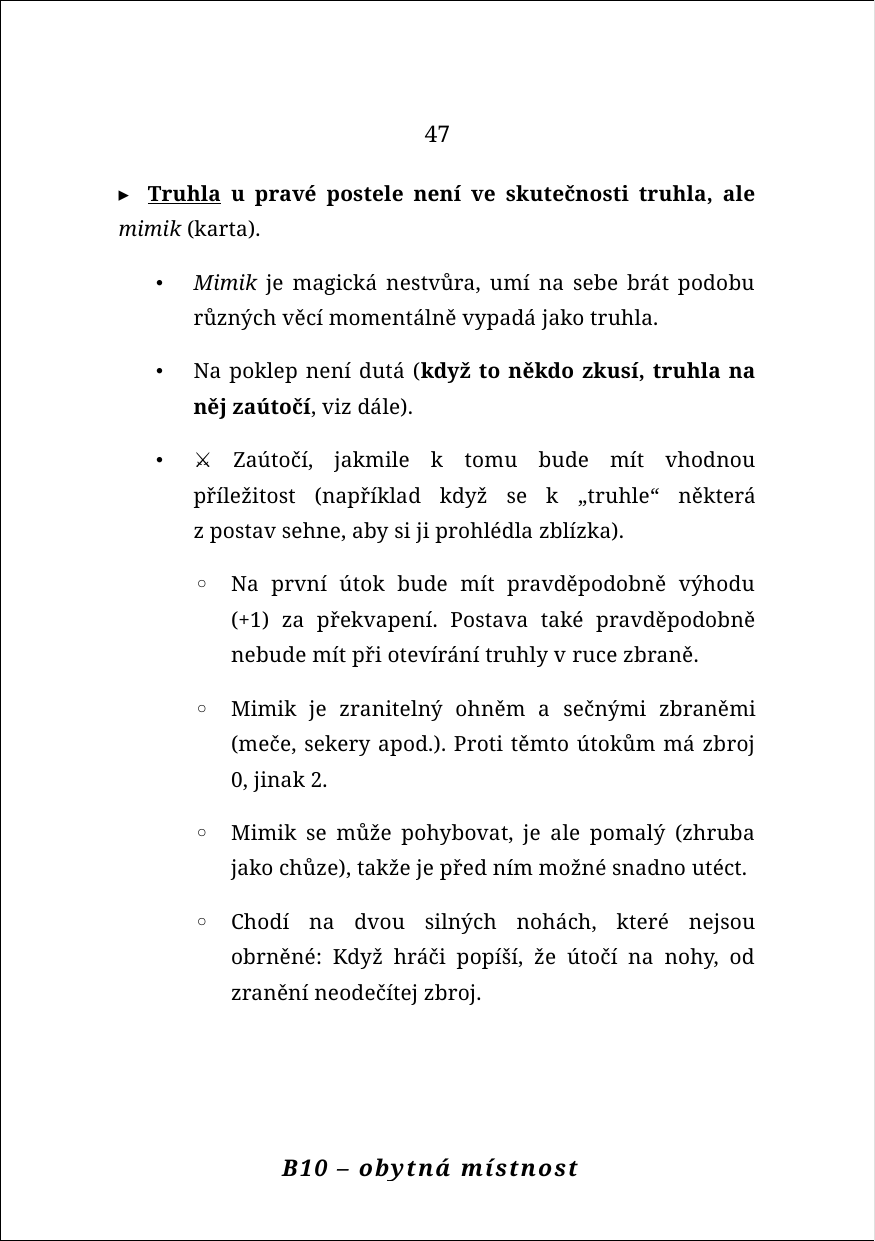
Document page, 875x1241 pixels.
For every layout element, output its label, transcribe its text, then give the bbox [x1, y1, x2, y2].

list Mimik se může pohybovat, je ale pomalý (zhruba jako chůze), takže je před ním možné snadno utéct. [193, 818, 756, 882]
list Chodí na dvou silných nohách, které nejsou obrněné: Když hráči popíší, že útočí na nohy, od zranění neodečítej zbroj. [193, 907, 756, 1006]
list ⚔ Zaútočí, jakmile k⁠ tomu bude mít vhodnou příležitost (například když se k⁠ „truhle“ některá z⁠ postav sehne, aby si ji prohlédla zblízka). [156, 445, 756, 545]
list Mimik je zranitelný ohněm a⁠ sečnými zbraněmi (meče, sekery apod.). Proti těmto útokům má zbroj 0, jinak 2. [193, 694, 756, 793]
text ▸ Truhla u⁠ pravé postele není ve skutečnosti truhla, ale mimik (karta). [118, 179, 756, 243]
list Na první útok bude mít pravděpodobně výhodu (+1) za překvapení. Postava také pravděpodobně nebude mít při otevírání truhly v⁠ ruce zbraně. [193, 569, 756, 669]
list Mimik je magická nestvůra, umí na sebe brát podobu různých věcí momentálně vypadá jako truhla. [156, 268, 756, 332]
list Na poklep není dutá (když to někdo zkusí, truhla na něj zaútočí, viz dále). [156, 356, 756, 420]
